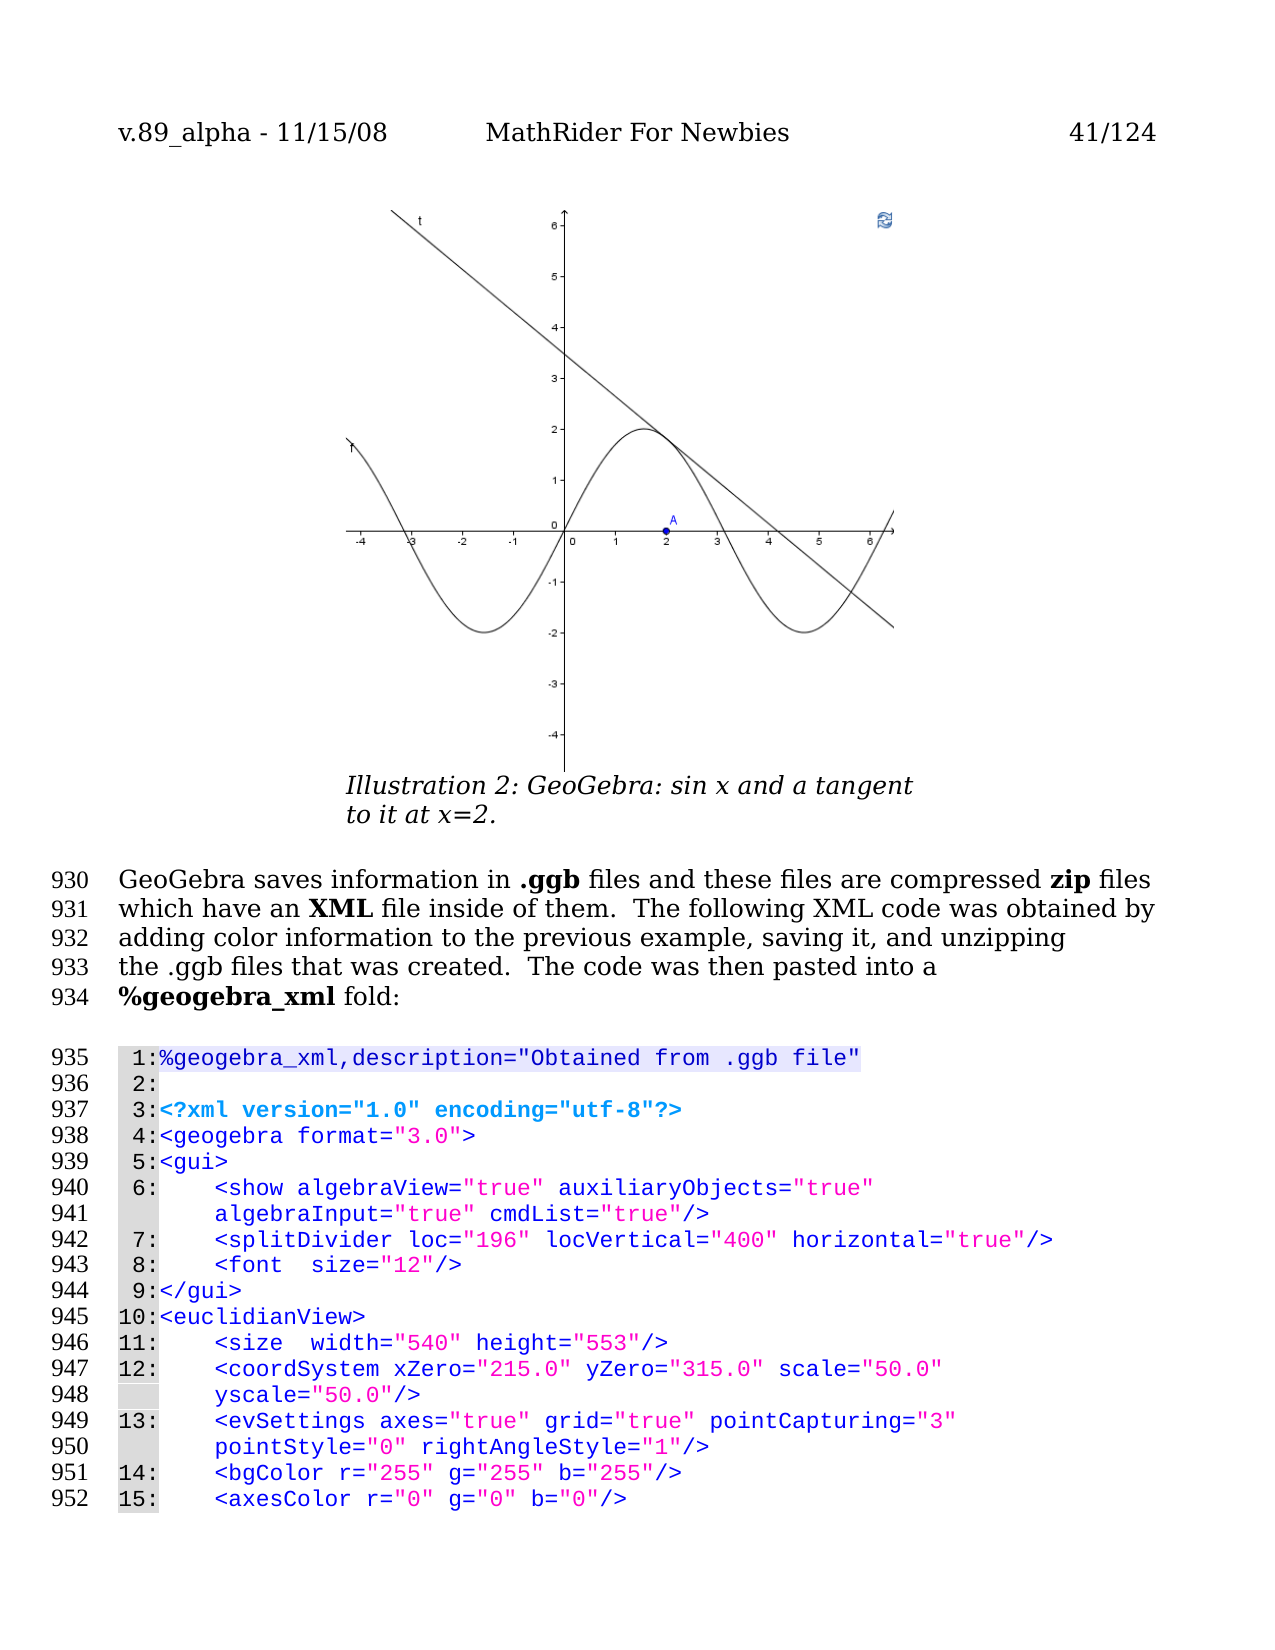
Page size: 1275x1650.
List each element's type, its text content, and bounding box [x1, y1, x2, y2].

text 8: <font size="12"/> [118, 1254, 1157, 1280]
text algebraInput="true" cmdList="true"/> [118, 1202, 1157, 1228]
text 11: <size width="540" height="553"/> [118, 1332, 1157, 1358]
text 14: <bgColor r="255" g="255" b="255"/> [118, 1461, 1157, 1487]
text 5:<gui> [118, 1150, 1157, 1176]
text Illustration 2: GeoGebra: sin x and a tangent to it at x=2. [346, 223, 929, 829]
text 9:</gui> [118, 1280, 1157, 1306]
text 3:<?xml version="1.0" encoding="utf-8"?> [118, 1098, 1157, 1124]
text 12: <coordSystem xZero="215.0" yZero="315.0" scale="50.0" [118, 1358, 1157, 1383]
text 13: <evSettings axes="true" grid="true" pointCapturing="3" [118, 1409, 1157, 1435]
text 4:<geogebra format="3.0"> [118, 1124, 1157, 1150]
text yscale="50.0"/> [118, 1383, 1157, 1409]
text 10:<euclidianView> [118, 1306, 1157, 1332]
text 2: [118, 1072, 1157, 1098]
text 7: <splitDivider loc="196" locVertical="400" horizontal="true"/> [118, 1228, 1157, 1254]
text 1:%geogebra_xml,description="Obtained from .ggb file" [118, 1046, 1157, 1072]
text 15: <axesColor r="0" g="0" b="0"/> [118, 1487, 1157, 1513]
text GeoGebra saves information in .ggb files and these files are compressed zip files which have an XML file inside of them. The following XML code was obtained by adding color information to the previous example, saving it, and unzipping the .ggb files that was created. The code was then pasted into a %geogebra_xml fold: [118, 865, 1157, 1011]
text 6: <show algebraView="true" auxiliaryObjects="true" [118, 1176, 1157, 1202]
text pointStyle="0" rightAngleStyle="1"/> [118, 1435, 1157, 1461]
